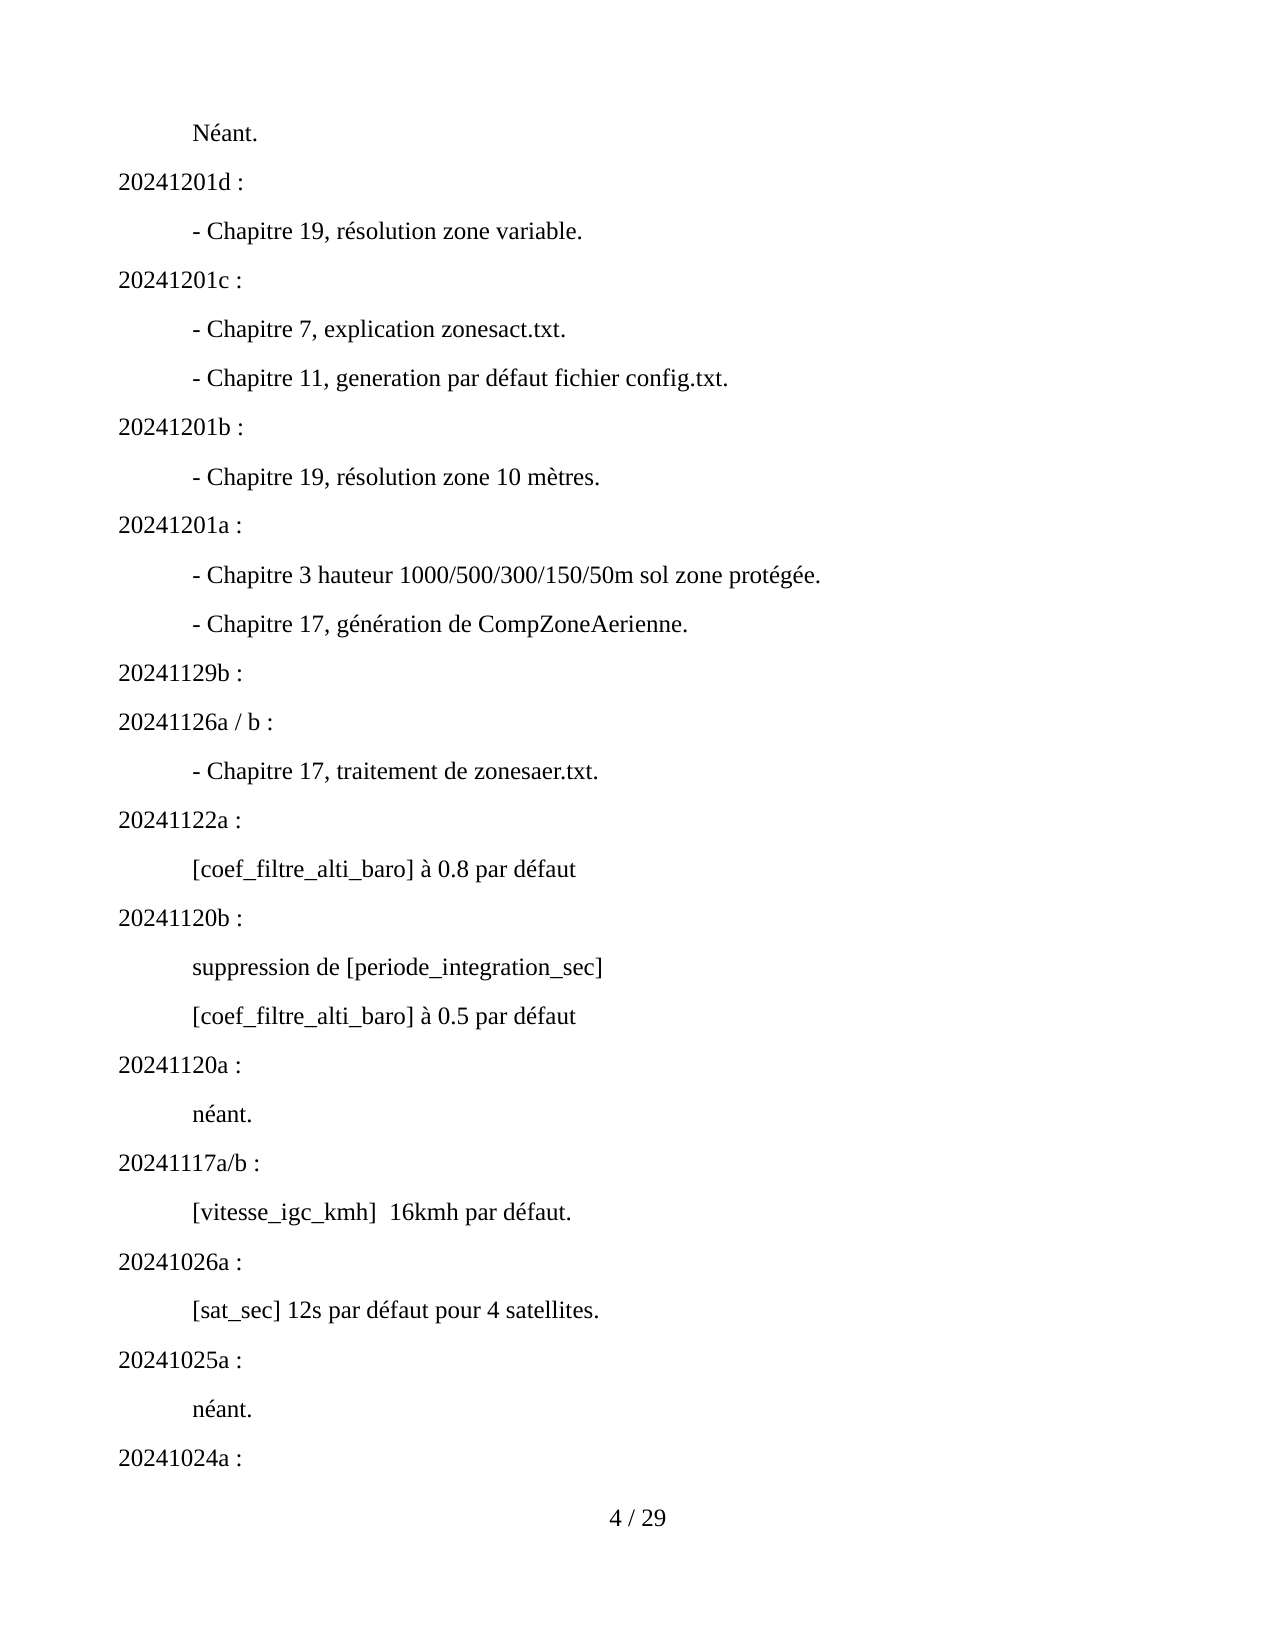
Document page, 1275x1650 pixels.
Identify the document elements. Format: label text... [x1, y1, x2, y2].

text - Chapitre 7, explication zonesact.txt. [118, 314, 1157, 343]
text 20241026a : [118, 1247, 1157, 1275]
text - Chapitre 17, traitement de zonesaer.txt. [118, 756, 1157, 785]
text 20241117a/b : [118, 1148, 1157, 1177]
text néant. [118, 1099, 1157, 1128]
text 20241126a / b : [118, 707, 1157, 736]
text - Chapitre 17, génération de CompZoneAerienne. [118, 609, 1157, 637]
text 20241201c : [118, 265, 1157, 294]
text 20241201a : [118, 511, 1157, 539]
text néant. [118, 1394, 1157, 1422]
text 20241201b : [118, 412, 1157, 441]
text 20241122a : [118, 805, 1157, 834]
text [vitesse_igc_kmh] 16kmh par défaut. [118, 1197, 1157, 1226]
text 20241201d : [118, 167, 1157, 196]
text Néant. [118, 118, 1157, 147]
text 20241120a : [118, 1050, 1157, 1079]
text - Chapitre 11, generation par défaut fichier config.txt. [118, 363, 1157, 392]
text 20241120b : [118, 903, 1157, 932]
text 20241129b : [118, 658, 1157, 687]
text suppression de [periode_integration_sec] [118, 952, 1157, 981]
text - Chapitre 19, résolution zone variable. [118, 216, 1157, 245]
text [coef_filtre_alti_baro] à 0.5 par défaut [118, 1001, 1157, 1030]
text - Chapitre 19, résolution zone 10 mètres. [118, 462, 1157, 490]
text 20241024a : [118, 1443, 1157, 1472]
text 20241025a : [118, 1345, 1157, 1373]
text - Chapitre 3 hauteur 1000/500/300/150/50m sol zone protégée. [118, 560, 1157, 588]
text [coef_filtre_alti_baro] à 0.8 par défaut [118, 854, 1157, 883]
text [sat_sec] 12s par défaut pour 4 satellites. [118, 1296, 1157, 1324]
